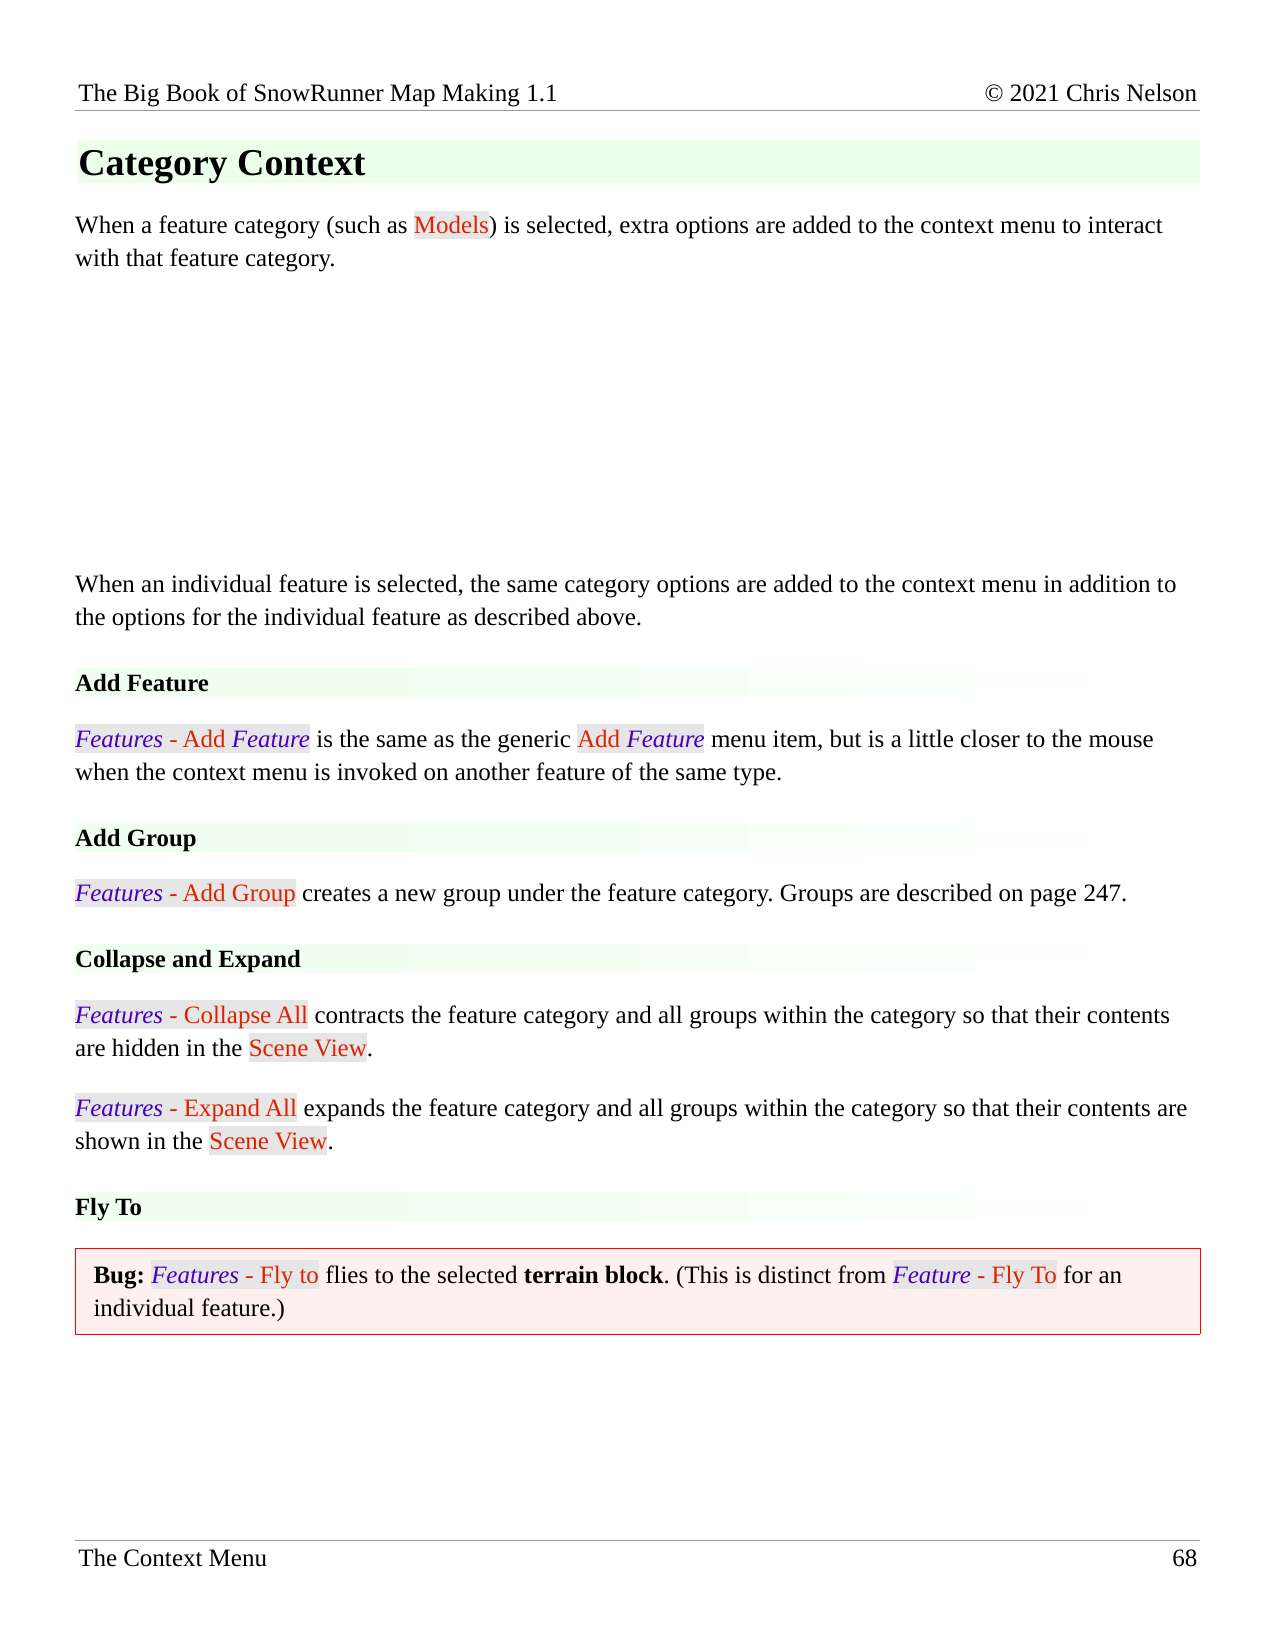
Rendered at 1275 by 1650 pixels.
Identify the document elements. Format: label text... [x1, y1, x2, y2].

subtitle Fly To [75, 1192, 1200, 1221]
subtitle Collapse and Expand [75, 944, 1200, 973]
subtitle Add Feature [75, 668, 1200, 697]
subtitle Add Group [75, 823, 1200, 852]
text When a feature category (such as Models) is selected, extra options are added to the context menu to interact with that feature category. [75, 211, 1200, 272]
text Features - Expand All expands the feature category and all groups within the category so that their contents are shown in the Scene View. [75, 1093, 1200, 1155]
list Features - Fly to flies to the selected terrain block. (This is distinct from Feature - Fly To for an individual feature.) [76, 1249, 1200, 1334]
subtitle Category Context [78, 140, 1200, 183]
text Features - Add Feature is the same as the generic Add Feature menu item, but is a little closer to the mouse when the context menu is invoked on another feature of the same type. [75, 724, 1200, 786]
text Features - Collapse All contracts the feature category and all groups within the category so that their contents are hidden in the Scene View. [75, 1000, 1200, 1062]
text Features - Add Group creates a new group under the feature category. Groups are described on page 247. [75, 878, 1200, 907]
text When an individual feature is selected, the same category options are added to the context menu in addition to the options for the individual feature as described above. [75, 569, 1200, 631]
